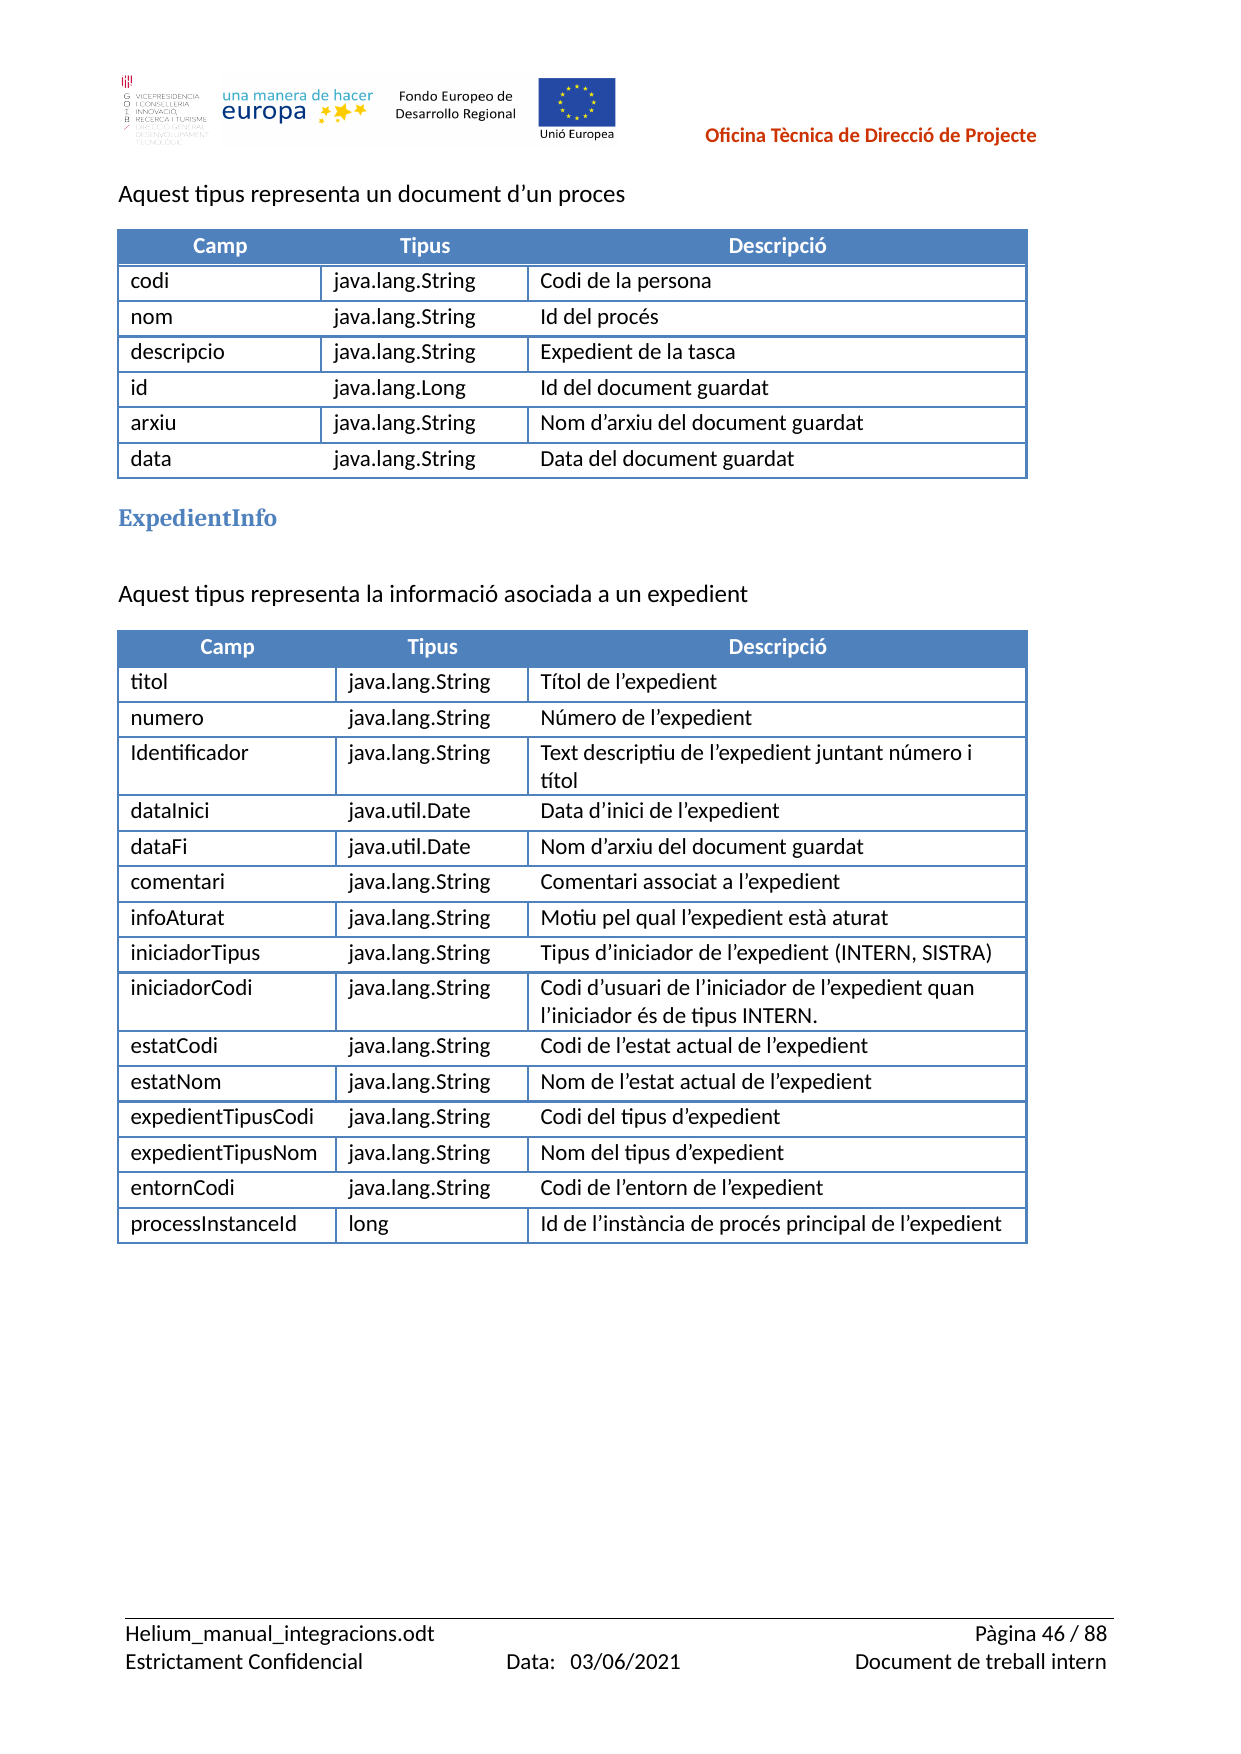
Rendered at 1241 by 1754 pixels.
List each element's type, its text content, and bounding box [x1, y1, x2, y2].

table_cell id [119, 373, 321, 406]
table_header Camp [119, 632, 336, 665]
table_cell processInstanceId [119, 1209, 335, 1242]
table_cell data [119, 444, 321, 477]
table_cell java.lang.String [321, 444, 528, 477]
table_cell infoAturat [119, 903, 335, 936]
table_cell Data del document guardat [528, 444, 1025, 477]
table_cell Data d’inici de l’expedient [528, 796, 1025, 830]
table_cell java.lang.String [337, 974, 527, 1029]
table_cell Text descriptiu de l’expedient juntant número i títol [529, 738, 1025, 794]
table_header Tipus [336, 632, 528, 665]
table_cell Codi de l’estat actual de l’expedient [528, 1032, 1025, 1065]
table_cell java.lang.String [337, 1138, 527, 1171]
table_cell Id del procés [528, 302, 1025, 335]
table_cell entornCodi [119, 1173, 336, 1207]
table_cell dataFi [119, 832, 335, 865]
table_cell codi [119, 267, 320, 300]
text Aquest tipus representa un document d’un proces [118, 178, 1122, 208]
table_cell Nom del tipus d’expedient [529, 1138, 1025, 1171]
table_cell java.lang.String [321, 302, 528, 335]
table_cell Títol de l’expedient [529, 668, 1025, 701]
table_cell Nom d’arxiu del document guardat [529, 408, 1025, 442]
table_cell iniciadorTipus [119, 938, 336, 971]
table_cell java.lang.String [336, 1173, 528, 1207]
text ExpedientInfo [118, 504, 1122, 533]
text Aquest tipus representa la informació asociada a un expedient [118, 579, 1122, 609]
table_cell java.lang.Long [321, 373, 528, 406]
table_cell java.lang.String [336, 1103, 528, 1136]
table_cell java.lang.String [336, 1032, 528, 1065]
table_cell java.lang.String [337, 1067, 527, 1100]
table_cell Codi del tipus d’expedient [528, 1103, 1025, 1136]
table_cell Comentari associat a l’expedient [528, 867, 1025, 901]
table_cell java.lang.String [322, 338, 527, 371]
table_cell java.lang.String [336, 867, 528, 901]
table_header Tipus [321, 231, 528, 264]
table_cell arxiu [119, 408, 320, 442]
table_cell expedientTipusNom [119, 1138, 335, 1171]
table_cell iniciadorCodi [119, 974, 335, 1029]
table_cell Tipus d’iniciador de l’expedient (INTERN, SISTRA) [528, 938, 1025, 971]
table_cell numero [119, 703, 336, 736]
table_cell Codi d’usuari de l’iniciador de l’expedient quan l’iniciador és de tipus INTERN. [529, 974, 1025, 1029]
table_cell java.lang.String [322, 408, 527, 442]
table_cell Número de l’expedient [528, 703, 1025, 736]
table_cell Id del document guardat [528, 373, 1025, 406]
table_cell expedientTipusCodi [119, 1103, 336, 1136]
table_cell estatCodi [119, 1032, 336, 1065]
table_cell java.lang.String [336, 703, 528, 736]
table_cell nom [119, 302, 321, 335]
table_cell Id de l’instància de procés principal de l’expedient [529, 1209, 1025, 1242]
table_cell java.lang.String [336, 938, 528, 971]
table_header Descripció [528, 632, 1025, 665]
table_cell long [337, 1209, 527, 1242]
table_cell java.lang.String [337, 738, 527, 794]
table_cell Nom d’arxiu del document guardat [529, 832, 1025, 865]
picture [219, 73, 621, 147]
table_cell descripcio [119, 338, 320, 371]
table_cell Codi de la persona [529, 267, 1025, 300]
table_header Camp [119, 231, 321, 264]
table_header Descripció [528, 231, 1025, 264]
table_cell Identificador [119, 738, 335, 794]
table_cell comentari [119, 867, 336, 901]
table_cell Nom de l’estat actual de l’expedient [529, 1067, 1025, 1100]
table_cell java.lang.String [337, 668, 527, 701]
table_cell java.lang.String [322, 267, 527, 300]
table_cell Motiu pel qual l’expedient està aturat [529, 903, 1025, 936]
table_cell java.util.Date [337, 832, 527, 865]
table_cell dataInici [119, 796, 336, 830]
table_cell estatNom [119, 1067, 335, 1100]
table_cell titol [119, 668, 335, 701]
table_cell Codi de l’entorn de l’expedient [528, 1173, 1025, 1207]
table_cell java.util.Date [336, 796, 528, 830]
table_cell java.lang.String [337, 903, 527, 936]
picture [118, 73, 213, 147]
table_cell Expedient de la tasca [529, 338, 1025, 371]
